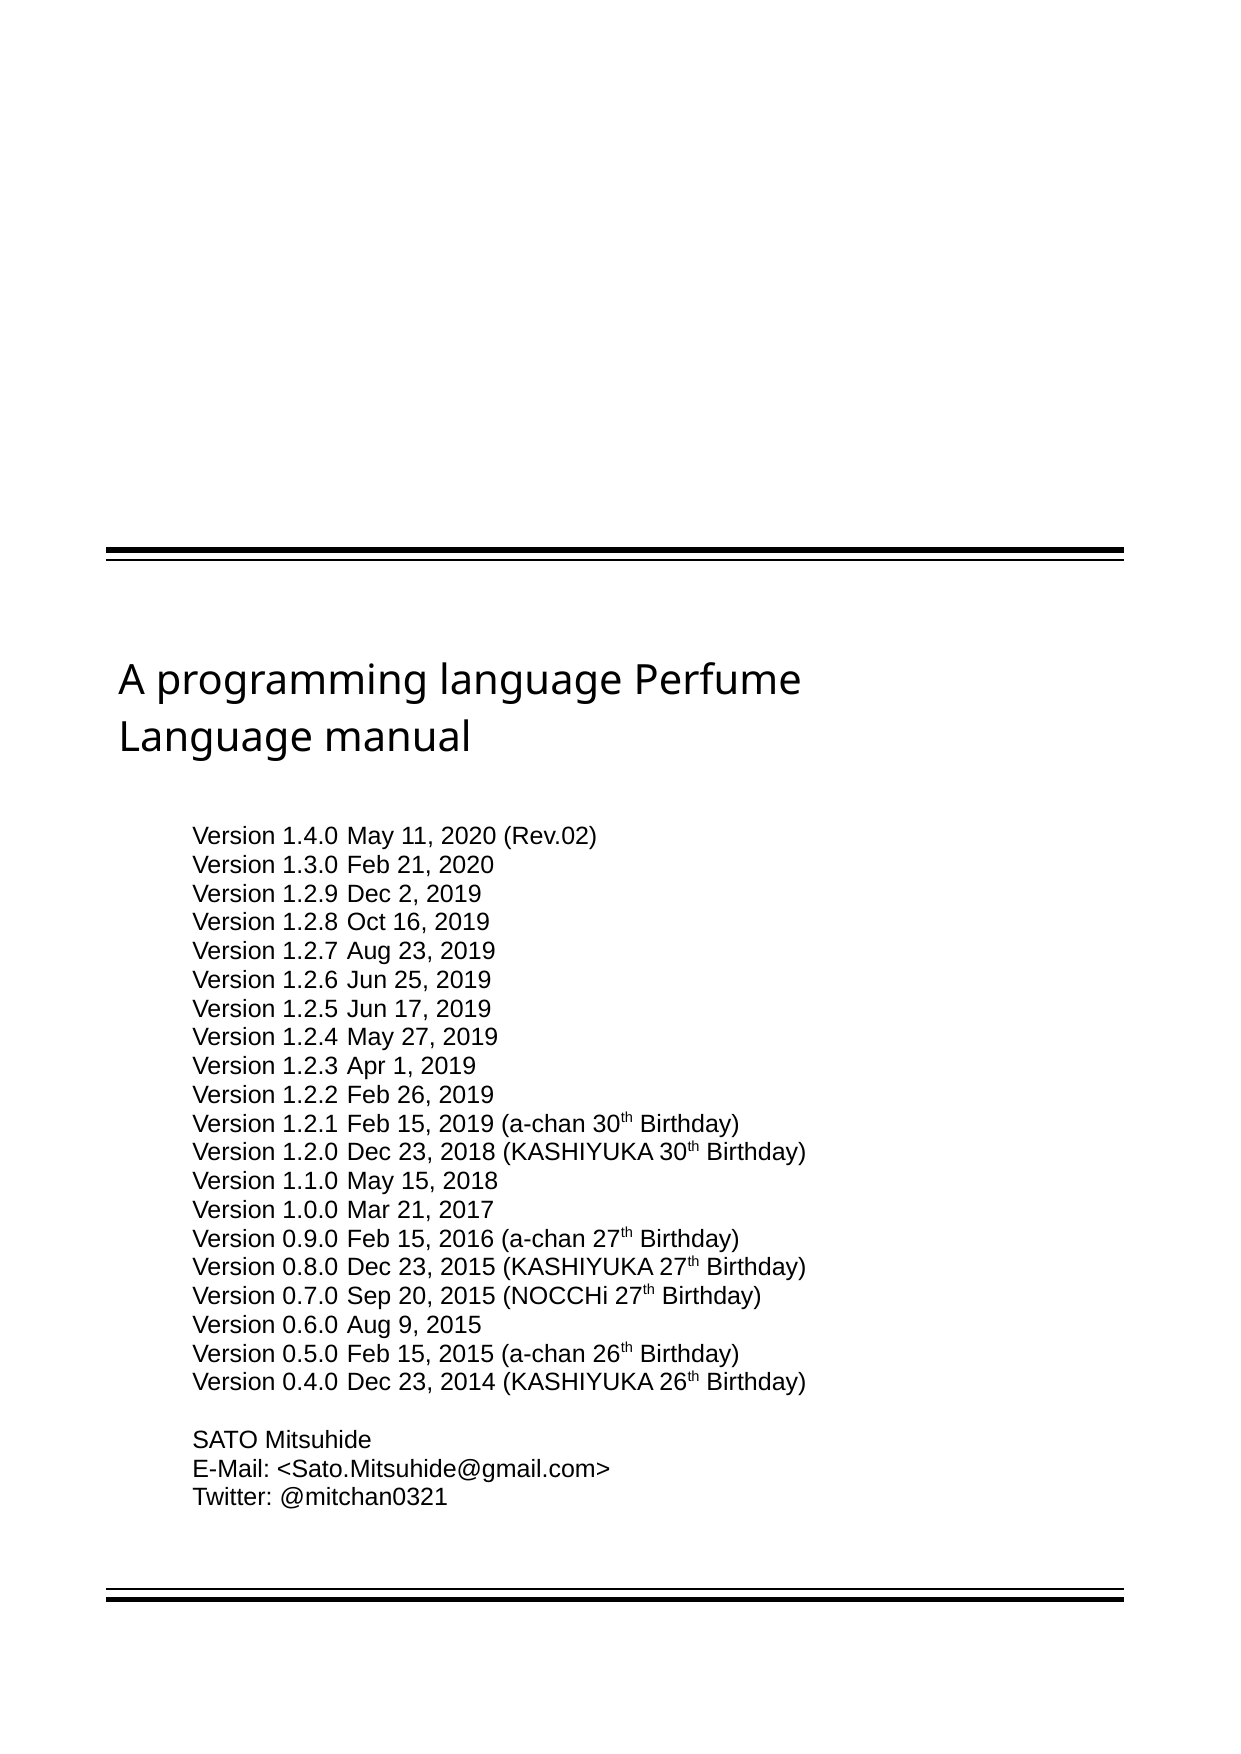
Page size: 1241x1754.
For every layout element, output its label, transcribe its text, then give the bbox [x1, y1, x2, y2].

text Version 1.2.6 Jun 25, 2019 [118, 965, 1122, 994]
text Version 0.4.0 Dec 23, 2014 (KASHIYUKA 26th Birthday) [118, 1367, 1122, 1396]
text SATO Mitsuhide [118, 1425, 1122, 1454]
text Version 1.2.2 Feb 26, 2019 [118, 1080, 1122, 1109]
text Version 0.5.0 Feb 15, 2015 (a-chan 26th Birthday) [118, 1339, 1122, 1367]
text Version 1.2.4 May 27, 2019 [118, 1022, 1122, 1051]
text E-Mail: <Sato.Mitsuhide@gmail.com> [118, 1454, 1122, 1482]
text Version 0.8.0 Dec 23, 2015 (KASHIYUKA 27th Birthday) [118, 1252, 1122, 1281]
text Version 1.4.0 May 11, 2020 (Rev.02) [118, 821, 1122, 850]
text Version 1.3.0 Feb 21, 2020 [118, 850, 1122, 879]
text Version 1.1.0 May 15, 2018 [118, 1166, 1122, 1195]
text Version 0.6.0 Aug 9, 2015 [118, 1310, 1122, 1339]
text Twitter: @mitchan0321 [118, 1482, 1122, 1511]
text Version 1.2.1 Feb 15, 2019 (a-chan 30th Birthday) [118, 1109, 1122, 1137]
text Version 1.2.5 Jun 17, 2019 [118, 994, 1122, 1022]
text Version 1.2.9 Dec 2, 2019 [118, 879, 1122, 907]
text Language manual [118, 707, 1122, 764]
text Version 1.2.3 Apr 1, 2019 [118, 1051, 1122, 1080]
text Version 1.2.0 Dec 23, 2018 (KASHIYUKA 30th Birthday) [118, 1137, 1122, 1166]
text Version 0.7.0 Sep 20, 2015 (NOCCHi 27th Birthday) [118, 1281, 1122, 1310]
text Version 1.2.7 Aug 23, 2019 [118, 936, 1122, 965]
text Version 1.0.0 Mar 21, 2017 [118, 1195, 1122, 1224]
text Version 0.9.0 Feb 15, 2016 (a-chan 27th Birthday) [118, 1224, 1122, 1252]
text A programming language Perfume [118, 650, 1122, 707]
text Version 1.2.8 Oct 16, 2019 [118, 907, 1122, 936]
